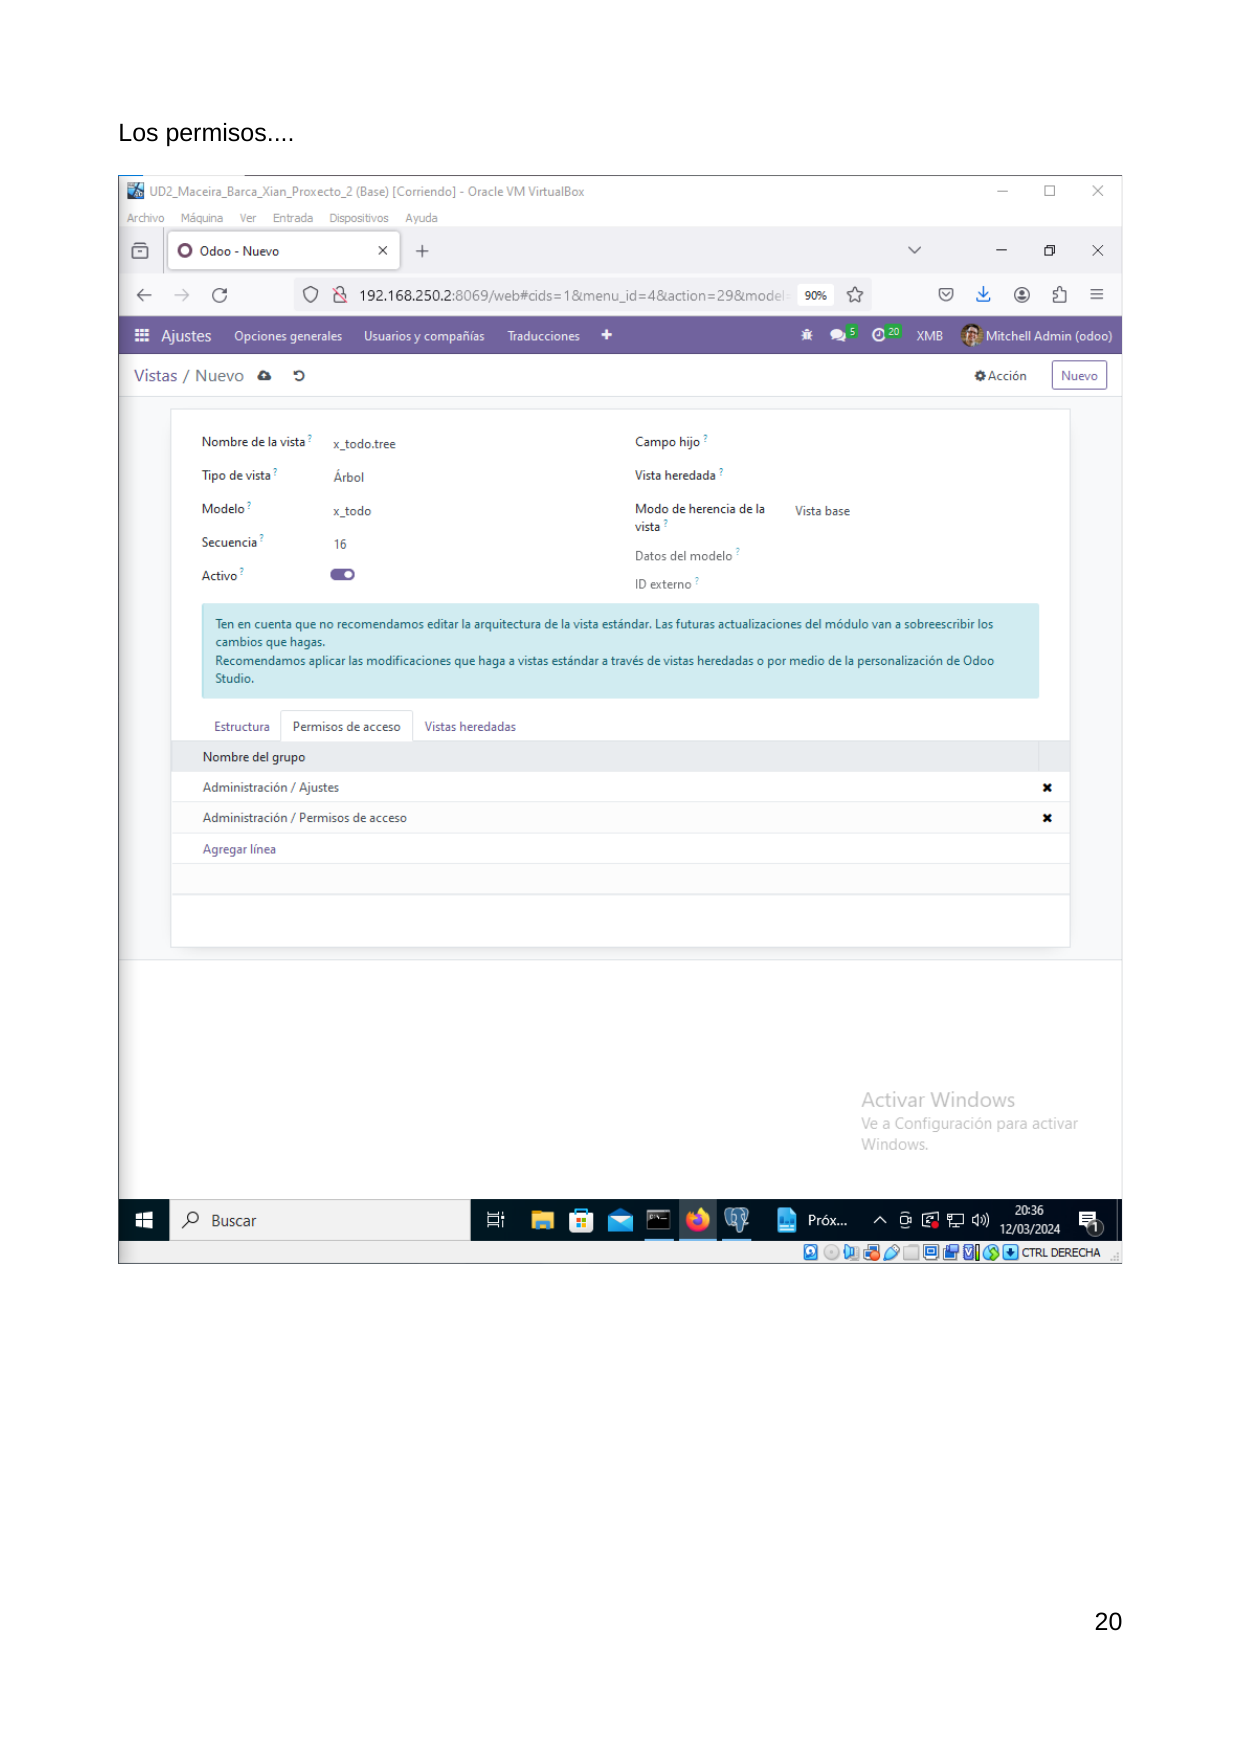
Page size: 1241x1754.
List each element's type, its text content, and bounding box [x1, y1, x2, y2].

picture [118, 175, 1123, 1264]
text Los permisos.... [118, 118, 1122, 147]
